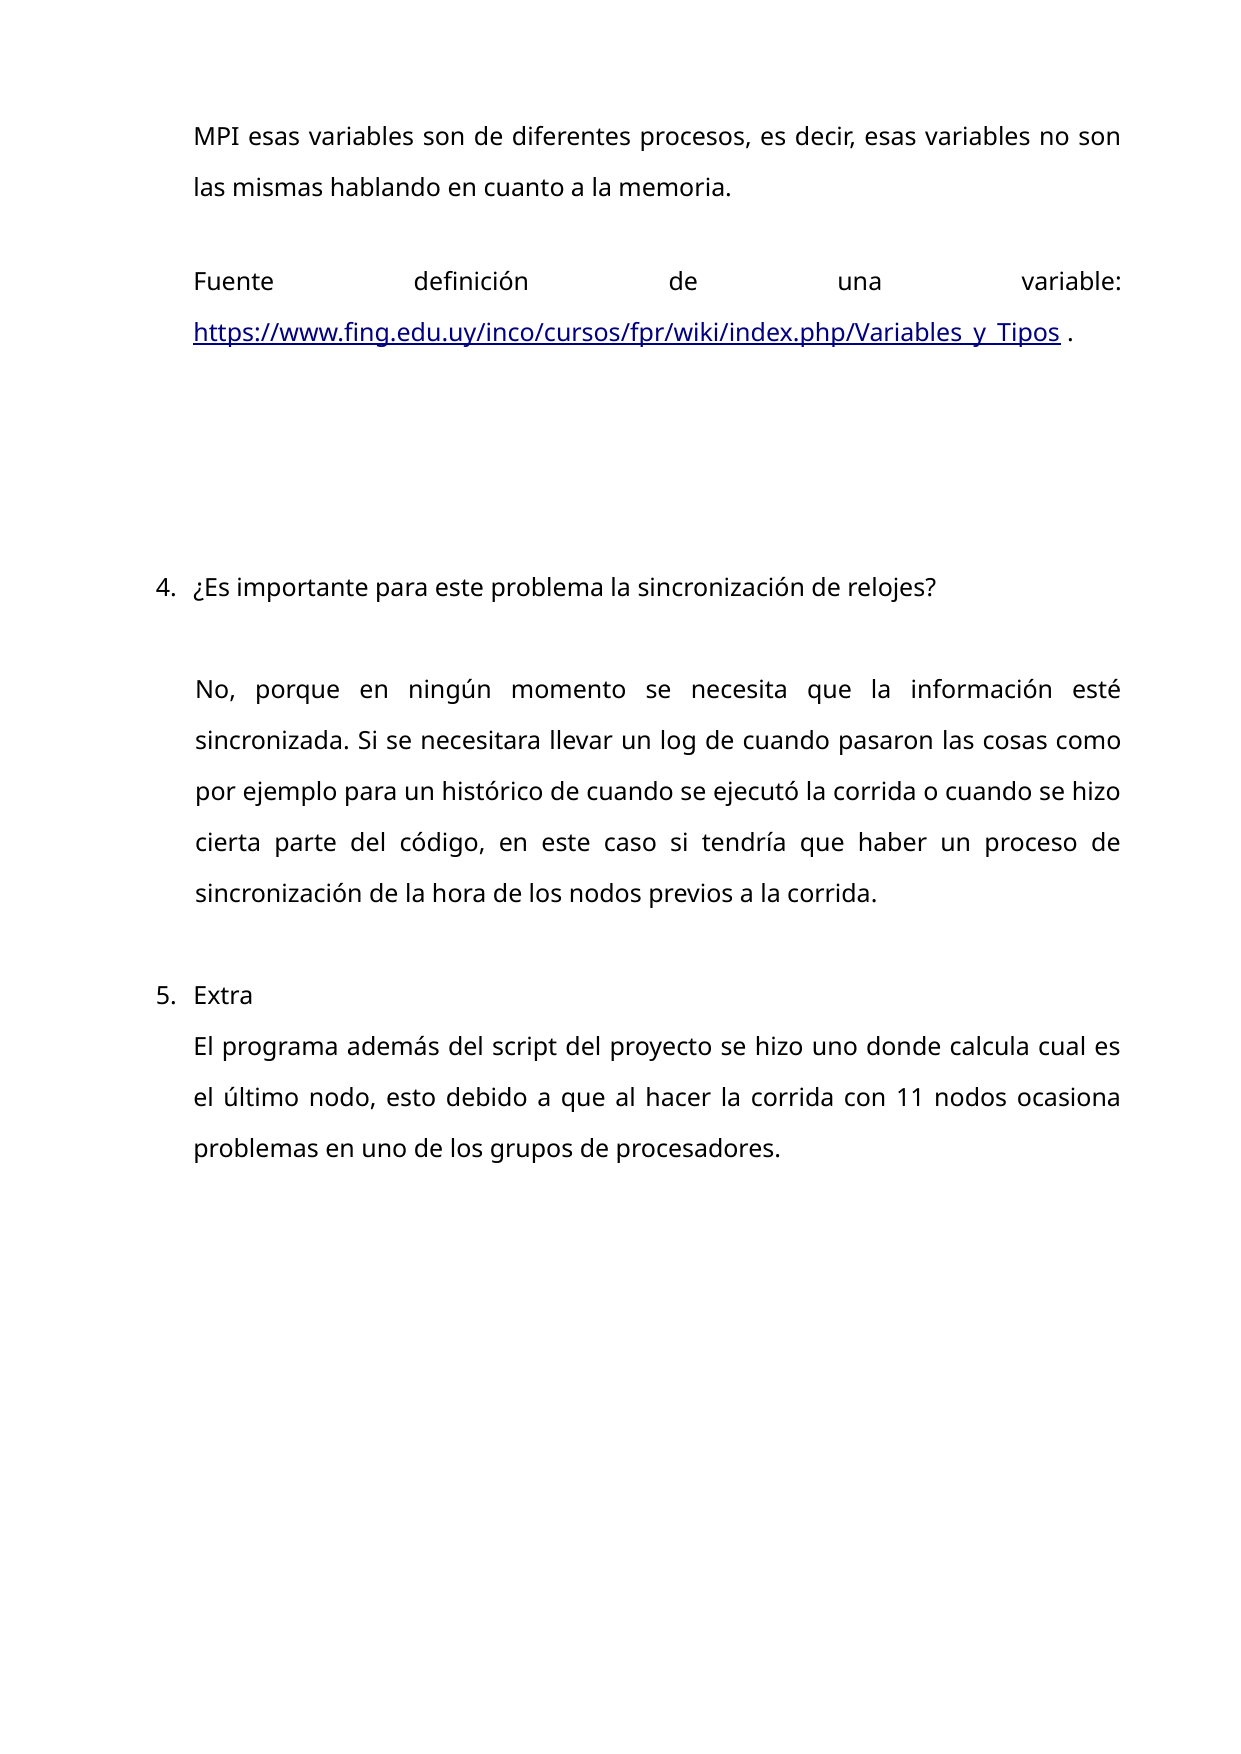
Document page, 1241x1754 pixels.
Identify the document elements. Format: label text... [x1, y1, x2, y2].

list Fuente definición de una variable: https://www.fing.edu.uy/inco/cursos/fpr/wiki/index.php/Variables_y_Tipos . [156, 263, 1122, 348]
list ¿Es importante para este problema la sincronización de relojes? [156, 569, 1122, 604]
list No, porque en ningún momento se necesita que la información esté sincronizada. Si se necesitara llevar un log de cuando pasaron las cosas como por ejemplo para un histórico de cuando se ejecutó la corrida o cuando se hizo cierta parte del código, en este caso si tendría que haber un proceso de sincronización de la hora de los nodos previos a la corrida. [195, 672, 1122, 910]
list Extra [156, 978, 1122, 1012]
list El programa además del script del proyecto se hizo uno donde calcula cual es el último nodo, esto debido a que al hacer la corrida con 11 nodos ocasiona problemas en uno de los grupos de procesadores. [156, 1029, 1122, 1165]
list MPI esas variables son de diferentes procesos, es decir, esas variables no son las mismas hablando en cuanto a la memoria. [156, 118, 1122, 203]
